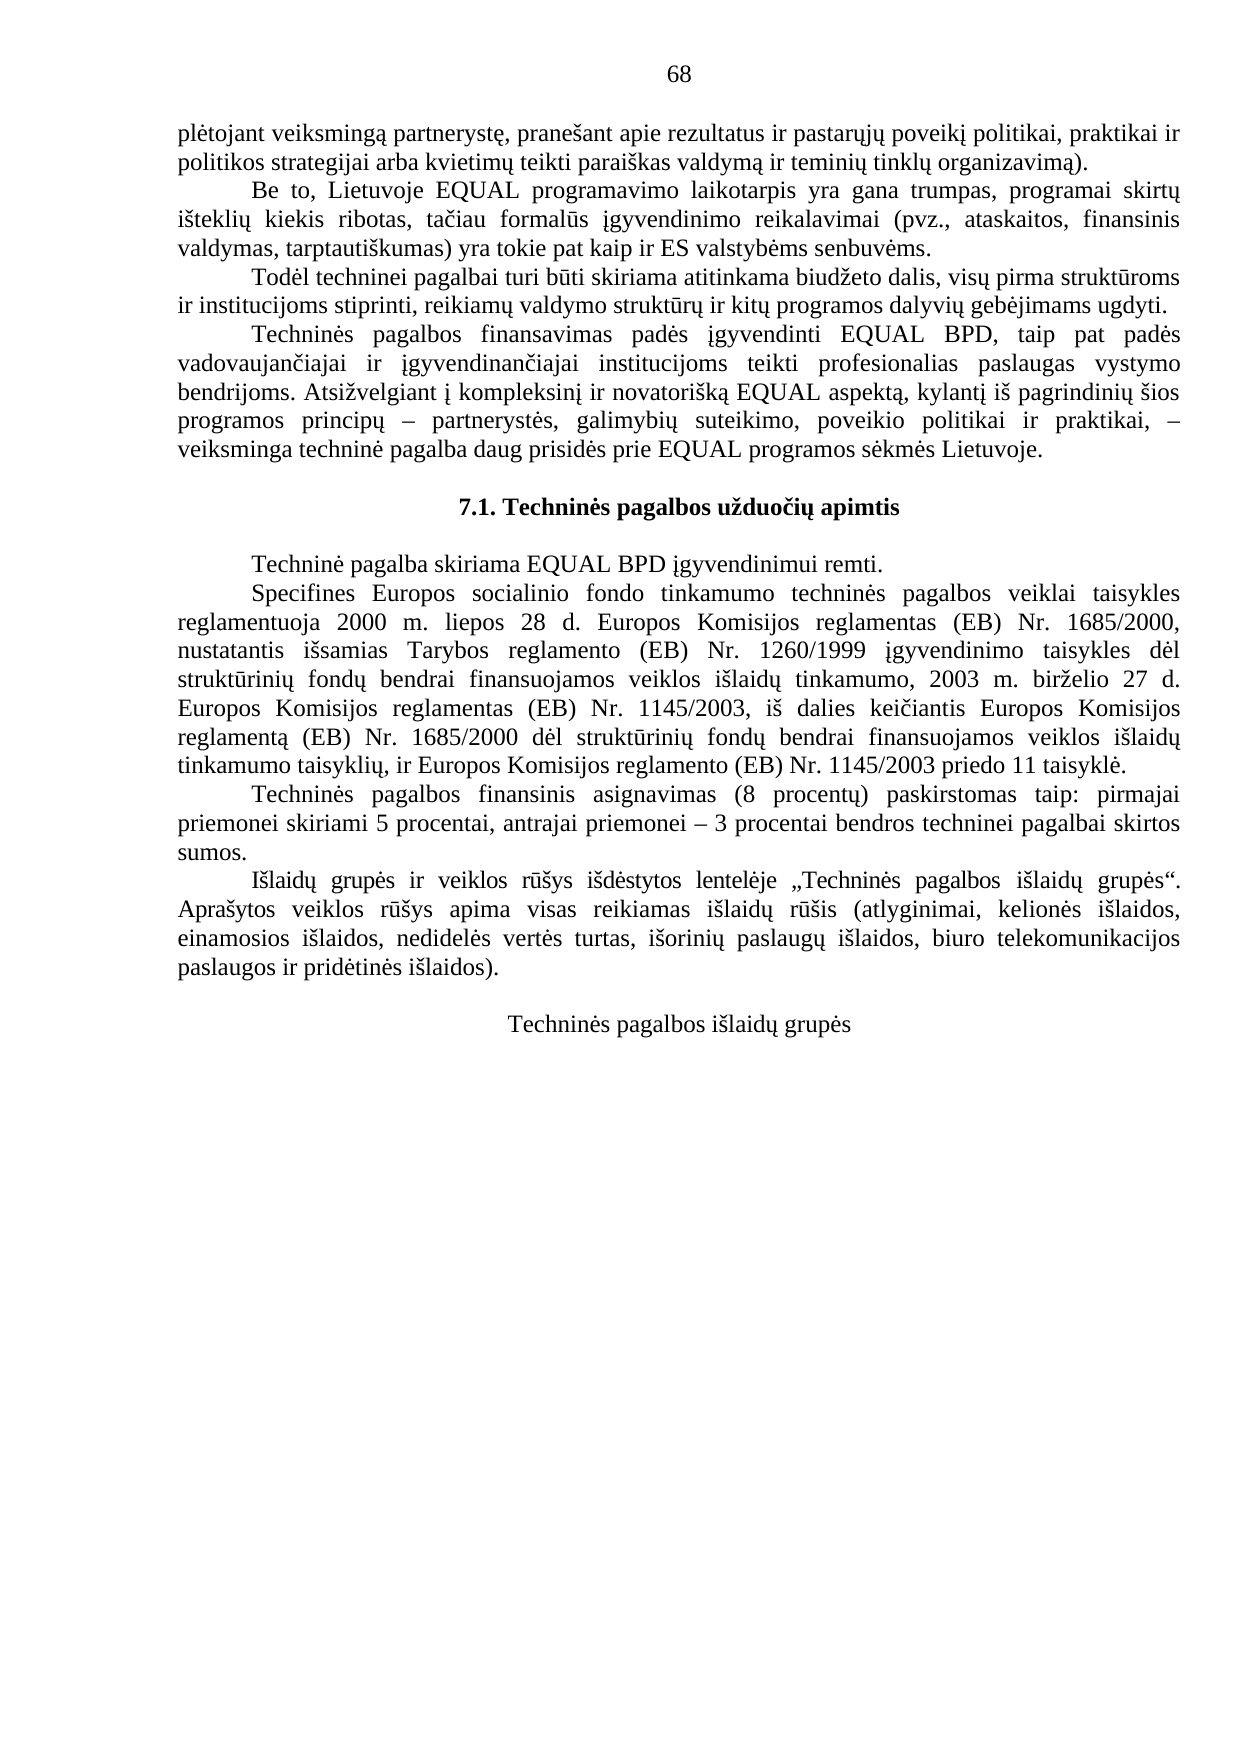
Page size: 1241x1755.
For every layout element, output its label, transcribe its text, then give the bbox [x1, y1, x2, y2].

text Techninės pagalbos finansinis asignavimas (8 procentų) paskirstomas taip: pirmajai priemonei skiriami 5 procentai, antrajai priemonei – 3 procentai bendros techninei pagalbai skirtos sumos. [177, 779, 1181, 866]
text plėtojant veiksmingą partnerystę, pranešant apie rezultatus ir pastarųjų poveikį politikai, praktikai ir politikos strategijai arba kvietimų teikti paraiškas valdymą ir teminių tinklų organizavimą). [177, 118, 1181, 176]
text Techninė pagalba skiriama EQUAL BPD įgyvendinimui remti. [177, 549, 1181, 578]
text Techninės pagalbos išlaidų grupės [177, 1009, 1181, 1038]
text Techninės pagalbos finansavimas padės įgyvendinti EQUAL BPD, taip pat padės vadovaujančiajai ir įgyvendinančiajai institucijoms teikti profesionalias paslaugas vystymo bendrijoms. Atsižvelgiant į kompleksinį ir novatorišką EQUAL aspektą, kylantį iš pagrindinių šios programos principų – partnerystės, galimybių suteikimo, poveikio politikai ir praktikai, – veiksminga techninė pagalba daug prisidės prie EQUAL programos sėkmės Lietuvoje. [177, 319, 1181, 463]
text Specifines Europos socialinio fondo tinkamumo techninės pagalbos veiklai taisykles reglamentuoja 2000 m. liepos 28 d. Europos Komisijos reglamentas (EB) Nr. 1685/2000, nustatantis išsamias Tarybos reglamento (EB) Nr. 1260/1999 įgyvendinimo taisykles dėl struktūrinių fondų bendrai finansuojamos veiklos išlaidų tinkamumo, 2003 m. birželio 27 d. Europos Komisijos reglamentas (EB) Nr. 1145/2003, iš dalies keičiantis Europos Komisijos reglamentą (EB) Nr. 1685/2000 dėl struktūrinių fondų bendrai finansuojamos veiklos išlaidų tinkamumo taisyklių, ir Europos Komisijos reglamento (EB) Nr. 1145/2003 priedo 11 taisyklė. [177, 578, 1181, 779]
text Todėl techninei pagalbai turi būti skiriama atitinkama biudžeto dalis, visų pirma struktūroms ir institucijoms stiprinti, reikiamų valdymo struktūrų ir kitų programos dalyvių gebėjimams ugdyti. [177, 262, 1181, 319]
text 7.1. Techninės pagalbos užduočių apimtis [177, 492, 1181, 521]
text Išlaidų grupės ir veiklos rūšys išdėstytos lentelėje „Techninės pagalbos išlaidų grupės“. Aprašytos veiklos rūšys apima visas reikiamas išlaidų rūšis (atlyginimai, kelionės išlaidos, einamosios išlaidos, nedidelės vertės turtas, išorinių paslaugų išlaidos, biuro telekomunikacijos paslaugos ir pridėtinės išlaidos). [177, 866, 1181, 981]
text Be to, Lietuvoje EQUAL programavimo laikotarpis yra gana trumpas, programai skirtų išteklių kiekis ribotas, tačiau formalūs įgyvendinimo reikalavimai (pvz., ataskaitos, finansinis valdymas, tarptautiškumas) yra tokie pat kaip ir ES valstybėms senbuvėms. [177, 176, 1181, 262]
